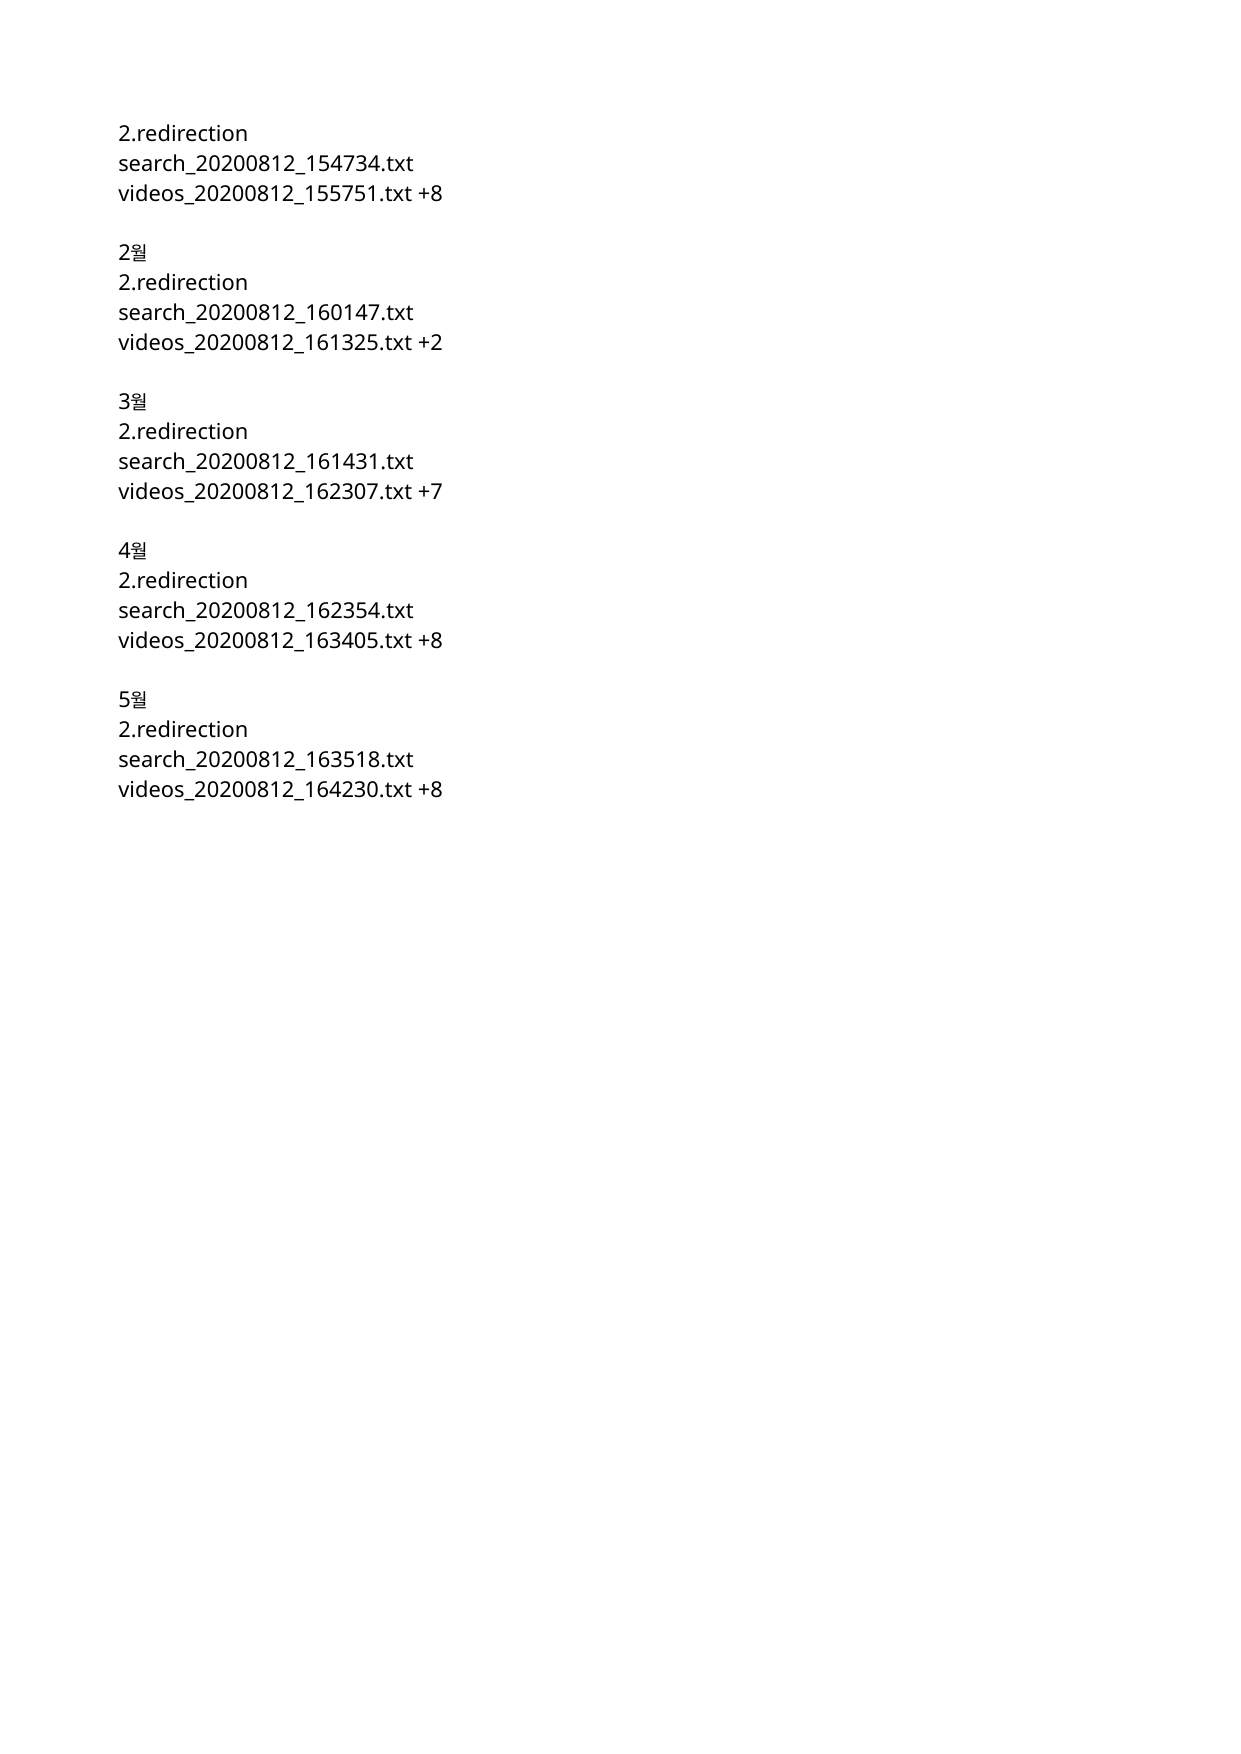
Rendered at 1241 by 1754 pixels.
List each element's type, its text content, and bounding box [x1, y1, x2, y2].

text search_20200812_160147.txt [118, 297, 1122, 327]
text 2.redirection [118, 416, 1122, 446]
text 2.redirection [118, 565, 1122, 595]
text search_20200812_163518.txt [118, 744, 1122, 773]
text videos_20200812_164230.txt +8 [118, 773, 1122, 803]
text videos_20200812_163405.txt +8 [118, 624, 1122, 654]
text search_20200812_161431.txt [118, 446, 1122, 476]
text videos_20200812_161325.txt +2 [118, 327, 1122, 356]
text 3월 [118, 386, 1122, 416]
text 2.redirection [118, 267, 1122, 297]
text videos_20200812_162307.txt +7 [118, 476, 1122, 505]
text videos_20200812_155751.txt +8 [118, 178, 1122, 207]
text search_20200812_162354.txt [118, 595, 1122, 624]
text 2월 [118, 237, 1122, 267]
text search_20200812_154734.txt [118, 148, 1122, 178]
text 4월 [118, 535, 1122, 565]
text 2.redirection [118, 714, 1122, 744]
text 2.redirection [118, 118, 1122, 148]
text 5월 [118, 684, 1122, 714]
